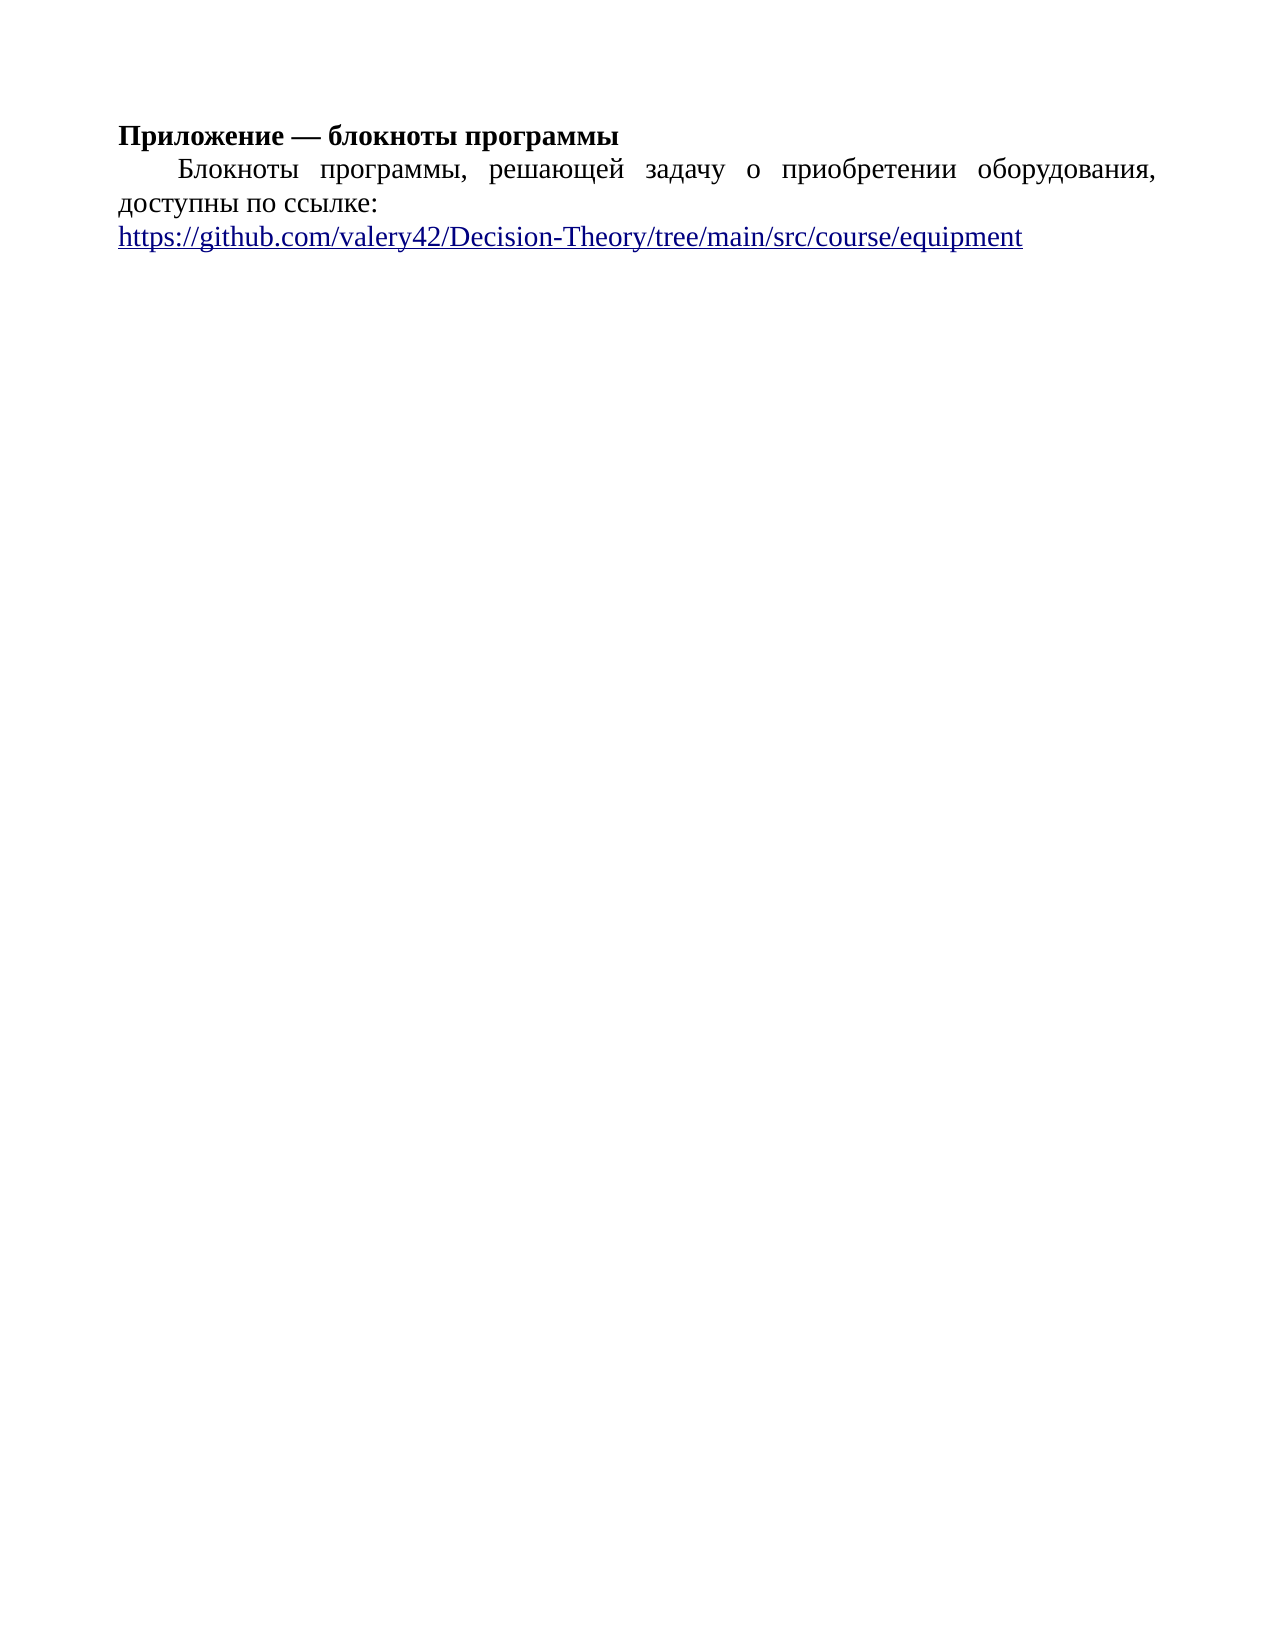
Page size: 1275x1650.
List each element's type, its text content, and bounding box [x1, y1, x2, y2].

text https://github.com/valery42/Decision-Theory/tree/main/src/course/equipment [118, 219, 1157, 252]
text Приложение — блокноты программы [118, 118, 1157, 152]
text Блокноты программы, решающей задачу о приобретении оборудования, доступны по ссылке: [118, 152, 1157, 219]
